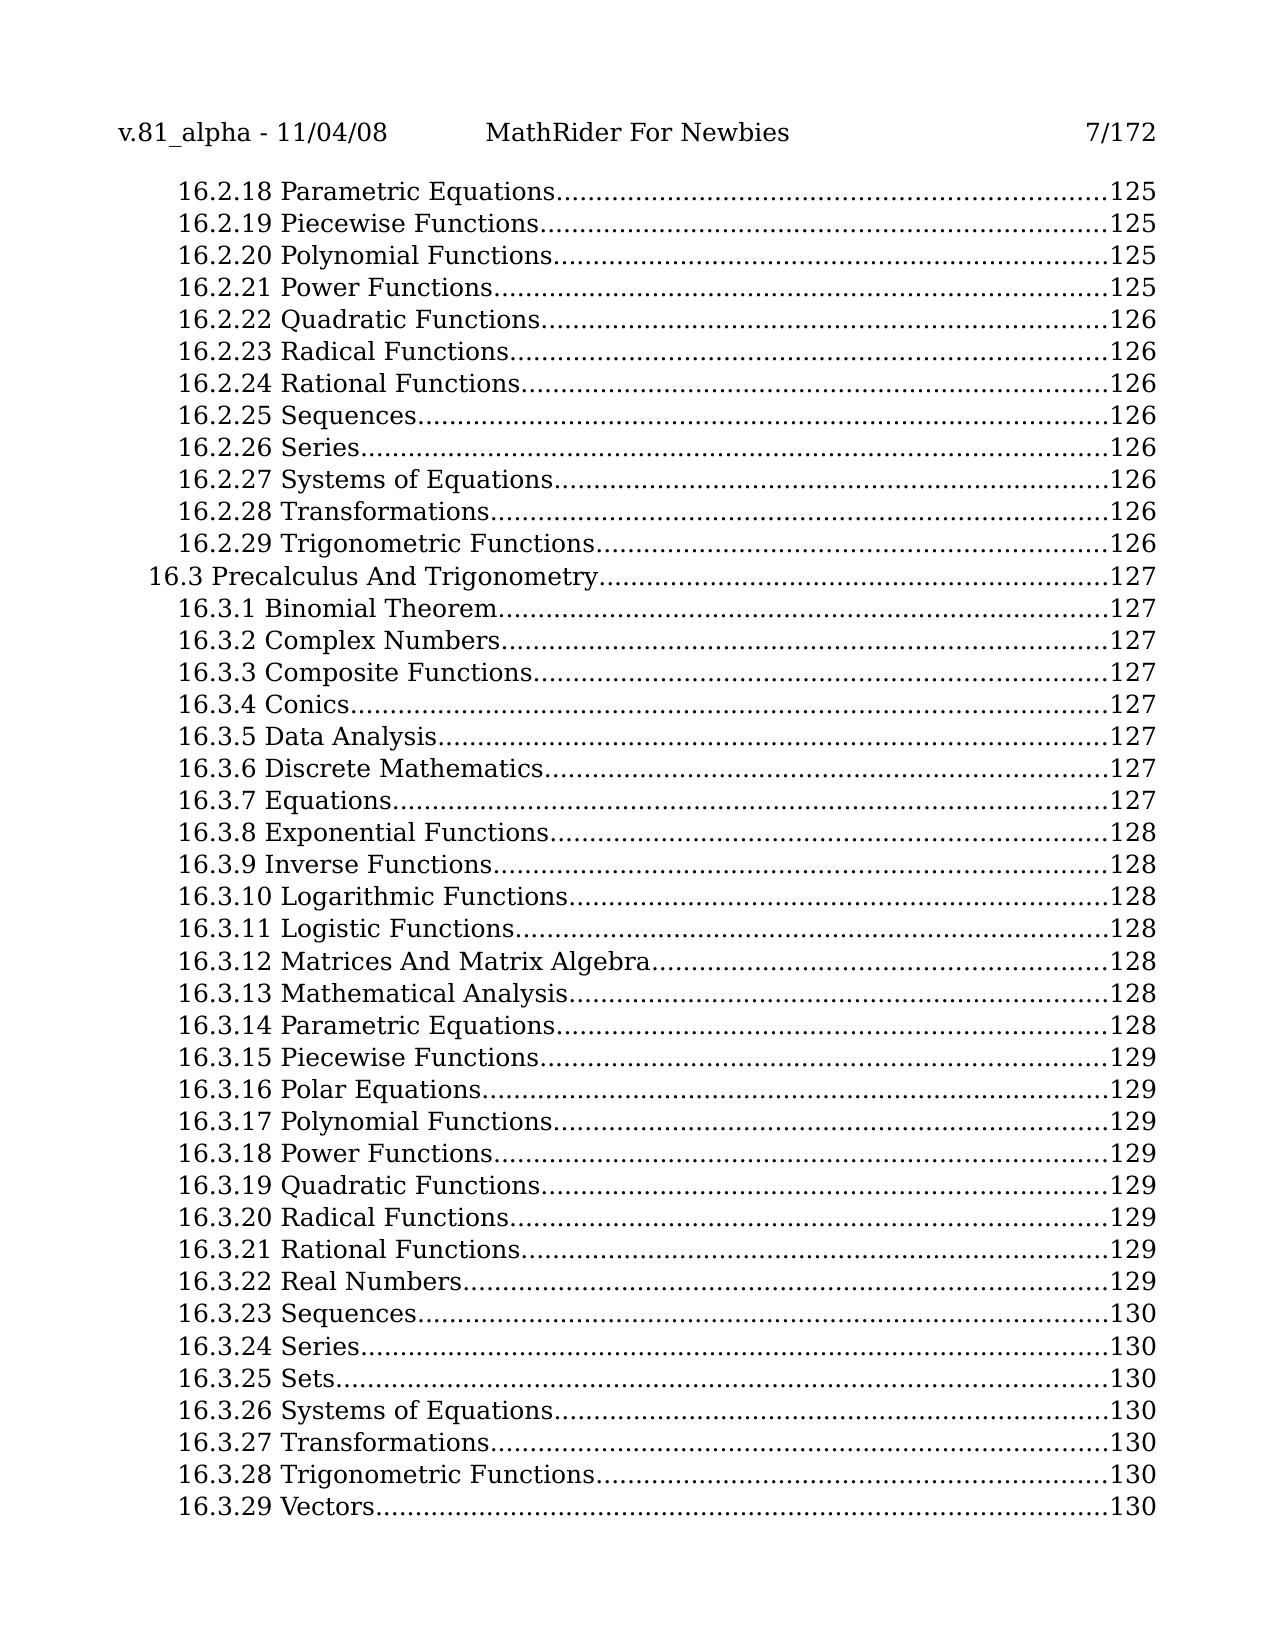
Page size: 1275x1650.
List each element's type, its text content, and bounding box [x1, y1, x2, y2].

text 16.3.21 Rational Functions 129 [177, 1236, 1157, 1265]
text 16.2.25 Sequences 126 [177, 401, 1157, 431]
text 16.3.22 Real Numbers 129 [177, 1268, 1157, 1297]
text 16.2.20 Polynomial Functions 125 [177, 241, 1157, 270]
text 16.2.22 Quadratic Functions 126 [177, 305, 1157, 334]
text 16.2.29 Trigonometric Functions 126 [177, 530, 1157, 559]
text 16.3.4 Conics 127 [177, 690, 1157, 719]
text 16.3.11 Logistic Functions 128 [177, 915, 1157, 944]
text 16.2.28 Transformations 126 [177, 498, 1157, 527]
text 16.3.14 Parametric Equations 128 [177, 1011, 1157, 1040]
text 16.3.19 Quadratic Functions 129 [177, 1171, 1157, 1201]
text 16.2.23 Radical Functions 126 [177, 337, 1157, 366]
text 16.3.7 Equations 127 [177, 786, 1157, 816]
text 16.3.23 Sequences 130 [177, 1300, 1157, 1329]
text 16.2.27 Systems of Equations 126 [177, 466, 1157, 495]
text 16.3 Precalculus And Trigonometry 127 [148, 562, 1157, 591]
text 16.3.27 Transformations 130 [177, 1428, 1157, 1457]
text 16.3.6 Discrete Mathematics 127 [177, 754, 1157, 783]
text 16.3.5 Data Analysis 127 [177, 722, 1157, 751]
text 16.3.2 Complex Numbers 127 [177, 626, 1157, 655]
text 16.3.8 Exponential Functions 128 [177, 818, 1157, 848]
text 16.2.21 Power Functions 125 [177, 273, 1157, 302]
text 16.3.29 Vectors 130 [177, 1492, 1157, 1521]
text 16.3.12 Matrices And Matrix Algebra 128 [177, 947, 1157, 976]
text 16.3.15 Piecewise Functions 129 [177, 1043, 1157, 1072]
text 16.3.17 Polynomial Functions 129 [177, 1107, 1157, 1136]
text 16.2.19 Piecewise Functions 125 [177, 209, 1157, 238]
text 16.3.24 Series 130 [177, 1332, 1157, 1361]
text 16.3.20 Radical Functions 129 [177, 1203, 1157, 1233]
text 16.2.18 Parametric Equations 125 [177, 177, 1157, 206]
text 16.3.9 Inverse Functions 128 [177, 851, 1157, 880]
text 16.2.24 Rational Functions 126 [177, 369, 1157, 398]
text 16.2.26 Series 126 [177, 433, 1157, 463]
text 16.3.25 Sets 130 [177, 1364, 1157, 1393]
text 16.3.3 Composite Functions 127 [177, 658, 1157, 687]
text 16.3.1 Binomial Theorem 127 [177, 594, 1157, 623]
text 16.3.16 Polar Equations 129 [177, 1075, 1157, 1104]
text 16.3.18 Power Functions 129 [177, 1139, 1157, 1168]
text 16.3.28 Trigonometric Functions 130 [177, 1460, 1157, 1489]
text 16.3.26 Systems of Equations 130 [177, 1396, 1157, 1425]
text 16.3.13 Mathematical Analysis 128 [177, 979, 1157, 1008]
text 16.3.10 Logarithmic Functions 128 [177, 883, 1157, 912]
